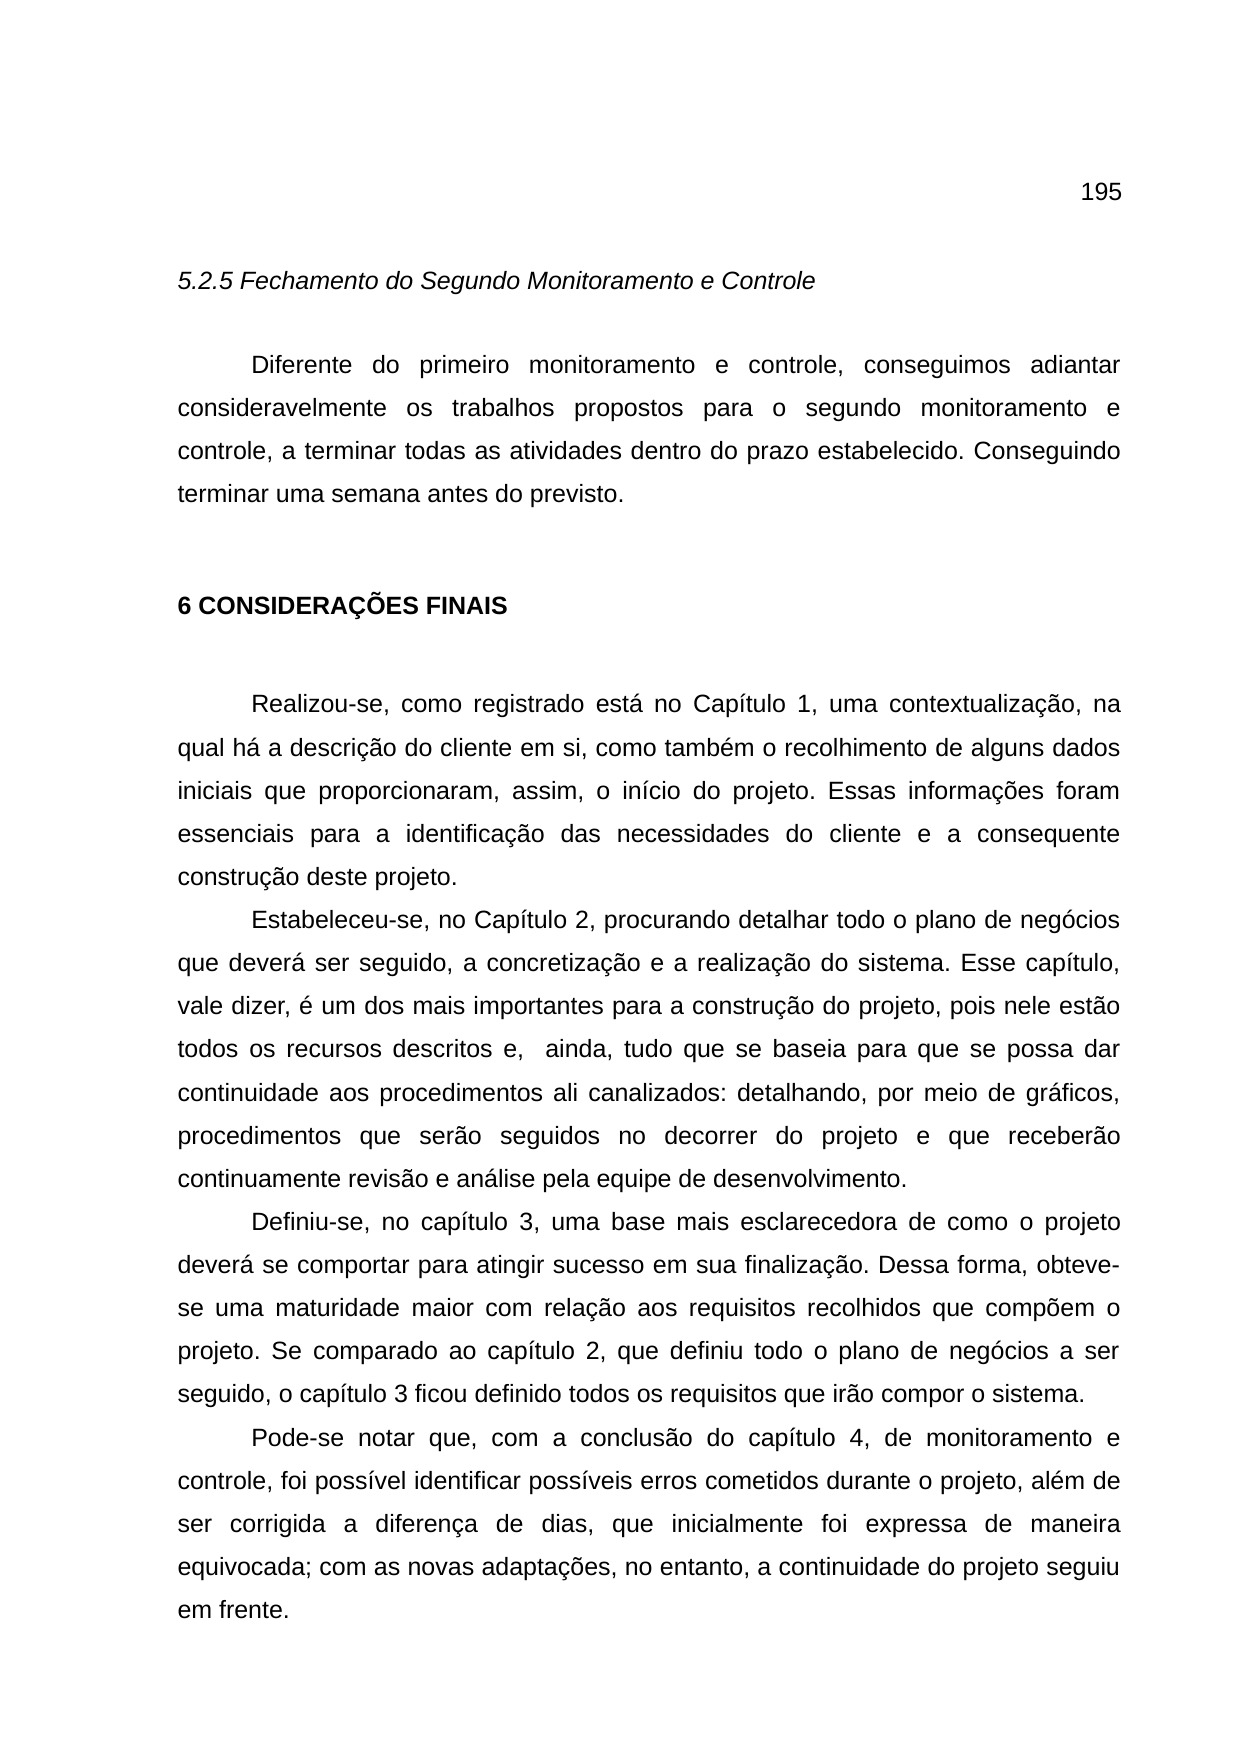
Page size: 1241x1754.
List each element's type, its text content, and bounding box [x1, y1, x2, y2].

text Estabeleceu-se, no Capítulo 2, procurando detalhar todo o plano de negócios que deverá ser seguido, a concretização e a realização do sistema. Esse capítulo, vale dizer, é um dos mais importantes para a construção do projeto, pois nele estão todos os recursos descritos e, ainda, tudo que se baseia para que se possa dar continuidade aos procedimentos ali canalizados: detalhando, por meio de gráficos, procedimentos que serão seguidos no decorrer do projeto e que receberão continuamente revisão e análise pela equipe de desenvolvimento. [177, 905, 1122, 1193]
text Realizou-se, como registrado está no Capítulo 1, uma contextualização, na qual há a descrição do cliente em si, como também o recolhimento de alguns dados iniciais que proporcionaram, assim, o início do projeto. Essas informações foram essenciais para a identificação das necessidades do cliente e a consequente construção deste projeto. [177, 689, 1122, 891]
text Pode-se notar que, com a conclusão do capítulo 4, de monitoramento e controle, foi possível identificar possíveis erros cometidos durante o projeto, além de ser corrigida a diferença de dias, que inicialmente foi expressa de maneira equivocada; com as novas adaptações, no entanto, a continuidade do projeto seguiu em frente. [177, 1423, 1122, 1624]
text Definiu-se, no capítulo 3, uma base mais esclarecedora de como o projeto deverá se comportar para atingir sucesso em sua finalização. Dessa forma, obteve-se uma maturidade maior com relação aos requisitos recolhidos que compõem o projeto. Se comparado ao capítulo 2, que definiu todo o plano de negócios a ser seguido, o capítulo 3 ficou definido todos os requisitos que irão compor o sistema. [177, 1207, 1122, 1408]
subtitle 6 CONSIDERAÇÕES FINAIS [177, 591, 1122, 619]
subtitle 5.2.5 Fechamento do Segundo Monitoramento e Controle [177, 266, 1122, 294]
text Diferente do primeiro monitoramento e controle, conseguimos adiantar consideravelmente os trabalhos propostos para o segundo monitoramento e controle, a terminar todas as atividades dentro do prazo estabelecido. Conseguindo terminar uma semana antes do previsto. [177, 350, 1122, 508]
